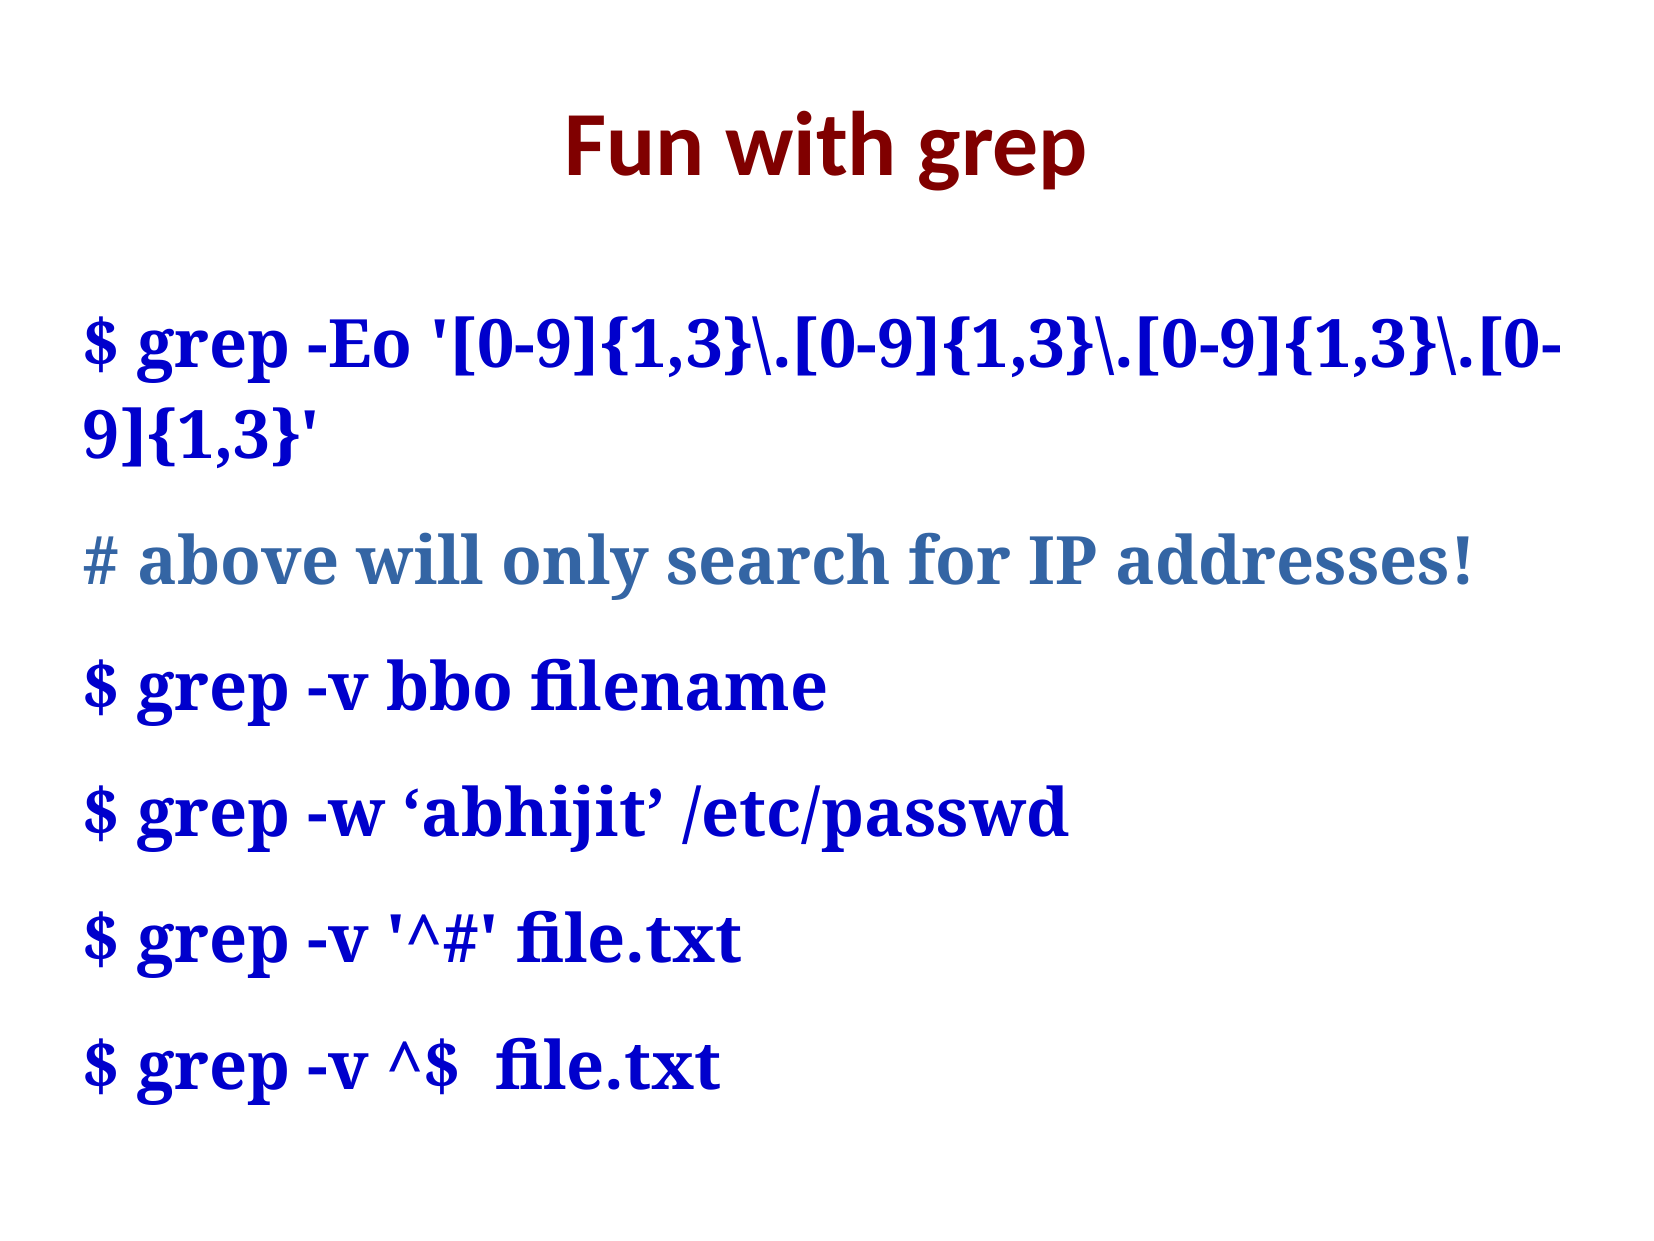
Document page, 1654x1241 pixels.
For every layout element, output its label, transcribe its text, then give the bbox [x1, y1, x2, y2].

list $ grep -Eo '[0-9]{1,3}\.[0-9]{1,3}\.[0-9]{1,3}\.[0-9]{1,3}' # above will only search for IP addresses! $ grep -v bbo filename $ grep -w ‘abhijit’ /etc/passwd $ grep -v '^#' file.txt $ grep -v ^$ file.txt [82, 296, 1571, 1115]
title Fun with grep [82, 49, 1571, 257]
